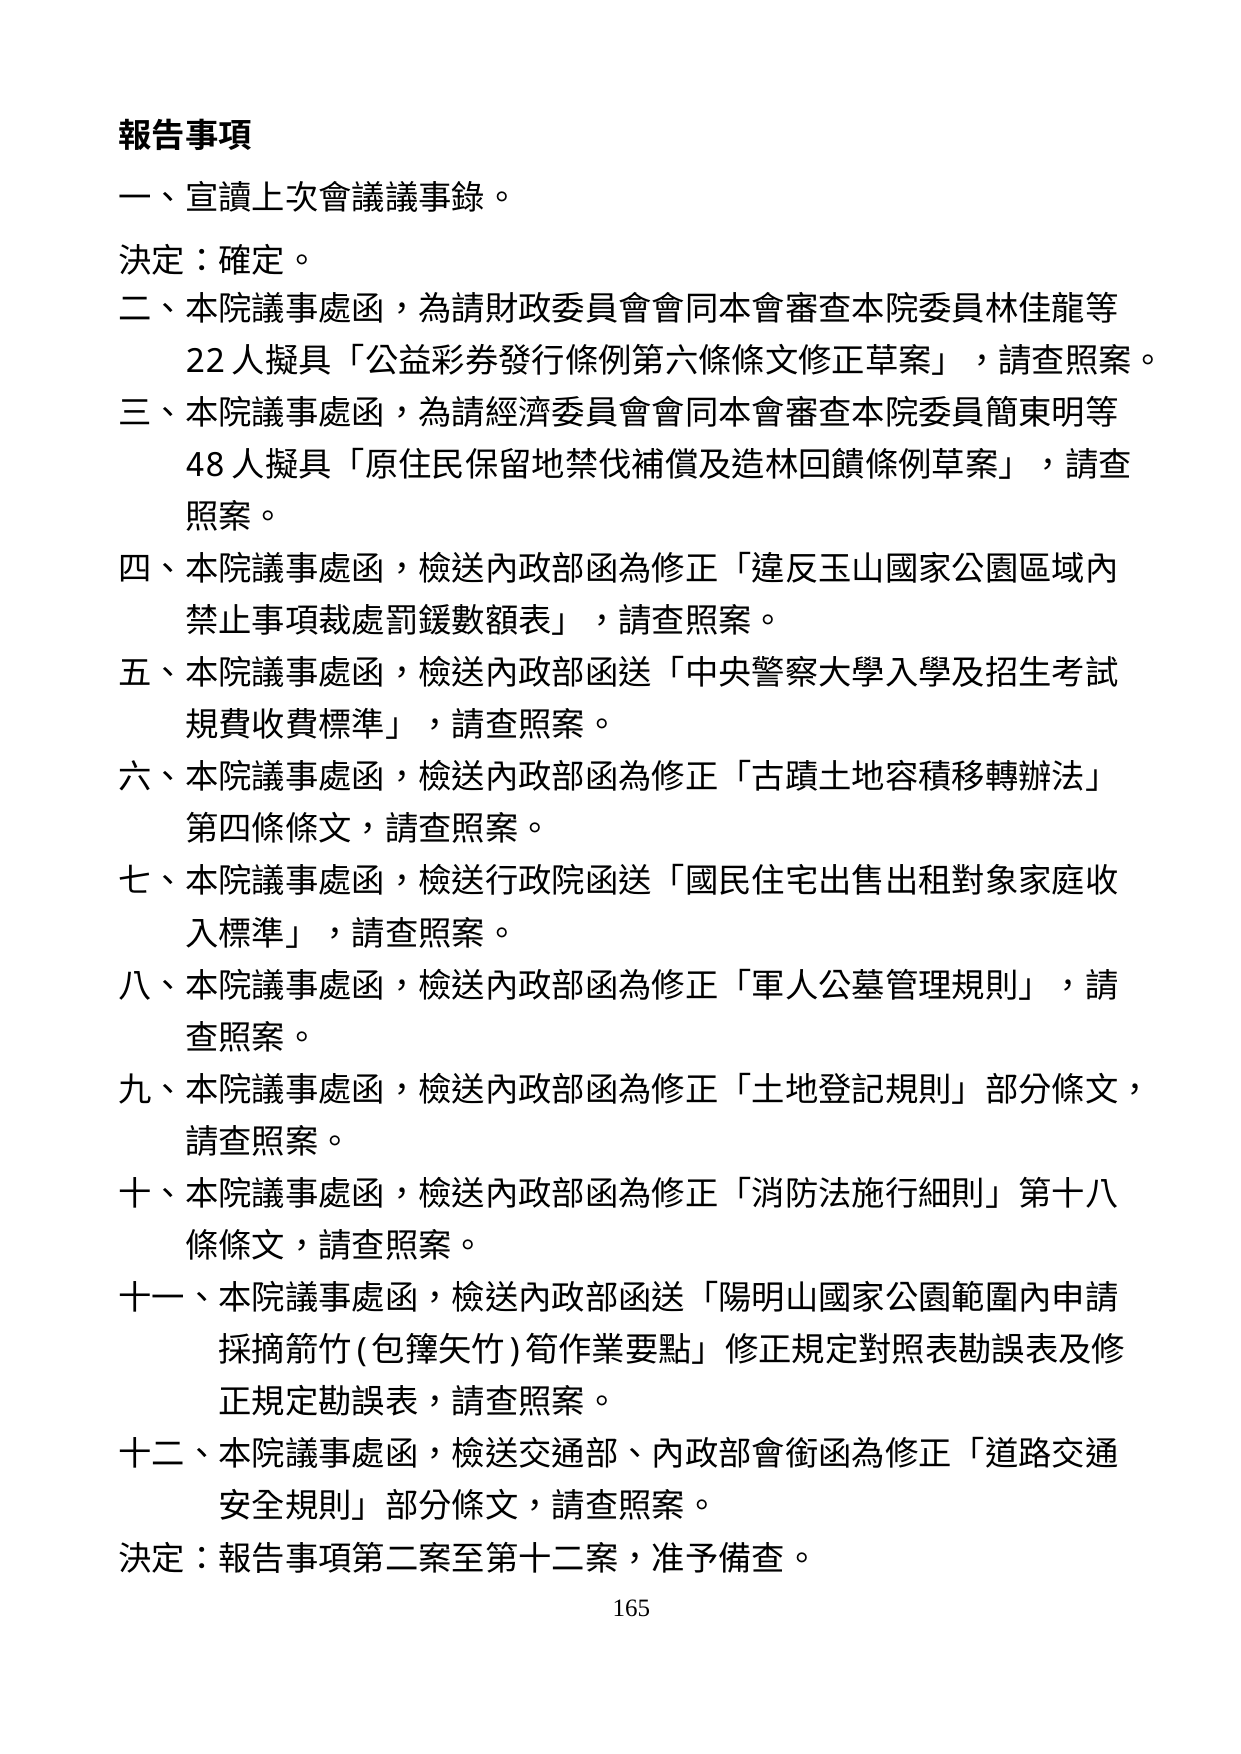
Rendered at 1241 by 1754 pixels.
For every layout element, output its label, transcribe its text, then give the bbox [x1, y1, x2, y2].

text 三、本院議事處函，為請經濟委員會會同本會審查本院委員簡東明等48人擬具「原住民保留地禁伐補償及造林回饋條例草案」，請查照案。 [118, 382, 1144, 539]
text 九、本院議事處函，檢送內政部函為修正「土地登記規則」部分條文，請查照案。 [118, 1059, 1144, 1164]
text 四、本院議事處函，檢送內政部函為修正「違反玉山國家公園區域內禁止事項裁處罰鍰數額表」，請查照案。 [118, 539, 1144, 643]
text 七、本院議事處函，檢送行政院函送「國民住宅出售出租對象家庭收入標準」，請查照案。 [118, 851, 1144, 955]
text 十二、本院議事處函，檢送交通部、內政部會銜函為修正「道路交通安全規則」部分條文，請查照案。 [118, 1424, 1144, 1528]
text 決定：報告事項第二案至第十二案，准予備查。 [118, 1528, 1144, 1580]
text 八、本院議事處函，檢送內政部函為修正「軍人公墓管理規則」，請查照案。 [118, 955, 1144, 1059]
text 五、本院議事處函，檢送內政部函送「中央警察大學入學及招生考試規費收費標準」，請查照案。 [118, 643, 1144, 747]
text 六、本院議事處函，檢送內政部函為修正「古蹟土地容積移轉辦法」第四條條文，請查照案。 [118, 747, 1144, 851]
text 報告事項 [118, 91, 1144, 153]
text 決定：確定。 [118, 216, 1158, 278]
text 十、本院議事處函，檢送內政部函為修正「消防法施行細則」第十八條條文，請查照案。 [118, 1164, 1144, 1268]
text 十一、本院議事處函，檢送內政部函送「陽明山國家公園範圍內申請採摘箭竹(包籜矢竹)筍作業要點」修正規定對照表勘誤表及修正規定勘誤表，請查照案。 [118, 1268, 1144, 1424]
text 一、宣讀上次會議議事錄。 [118, 153, 1158, 216]
text 二、本院議事處函，為請財政委員會會同本會審查本院委員林佳龍等22人擬具「公益彩券發行條例第六條條文修正草案」，請查照案。 [118, 278, 1144, 382]
